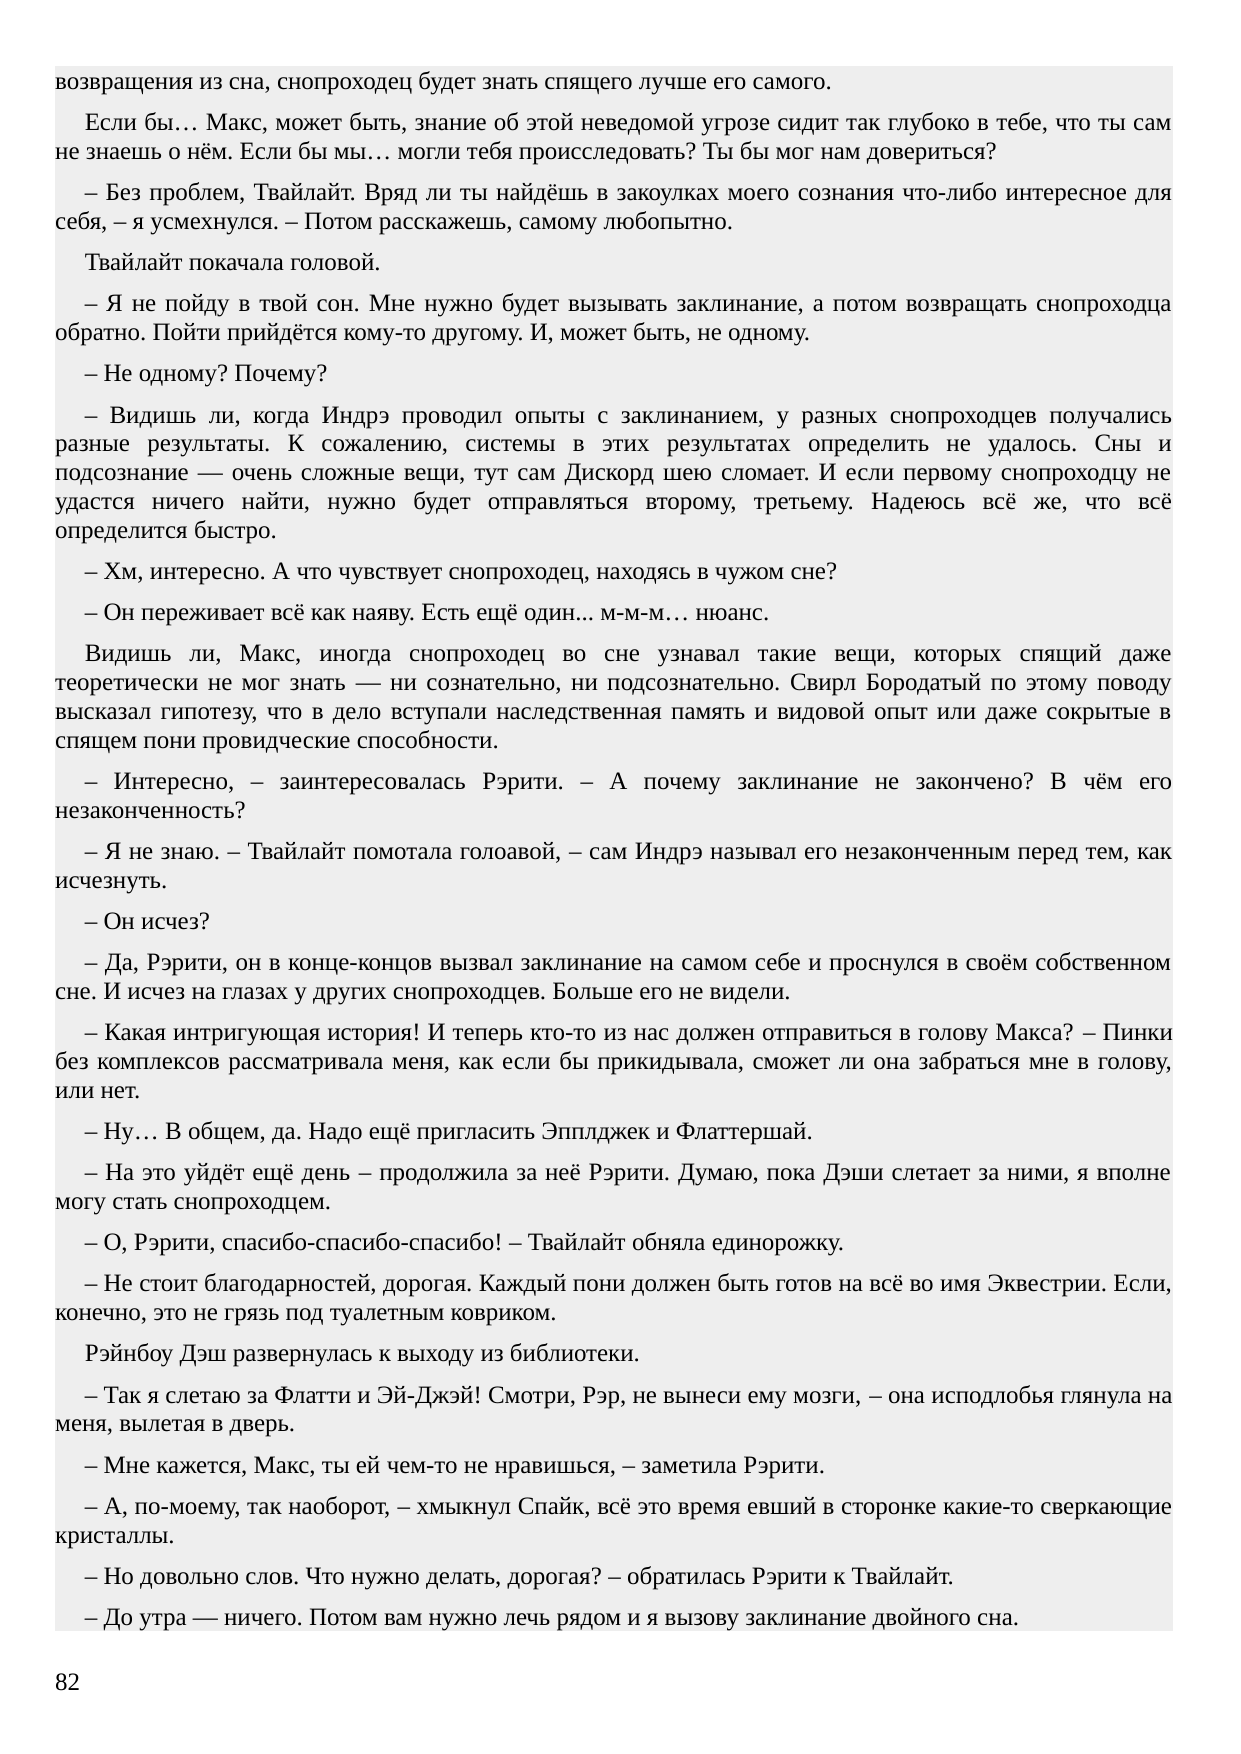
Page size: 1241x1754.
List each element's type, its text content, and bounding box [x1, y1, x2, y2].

text – На это уйдёт ещё день – продолжила за неё Рэрити. Думаю, пока Дэши слетает за ними, я вполне могу стать снопроходцем. [55, 1157, 1173, 1215]
text – Так я слетаю за Флатти и Эй-Джэй! Смотри, Рэр, не вынеси ему мозги, – она исподлобья глянула на меня, вылетая в дверь. [55, 1380, 1173, 1437]
text возвращения из сна, снопроходец будет знать спящего лучше его самого. [55, 66, 1173, 95]
text – Какая интригующая история! И теперь кто-то из нас должен отправиться в голову Макса? – Пинки без комплексов рассматривала меня, как если бы прикидывала, сможет ли она забраться мне в голову, или нет. [55, 1017, 1173, 1103]
text – Он исчез? [55, 906, 1173, 935]
text – О, Рэрити, спасибо-спасибо-спасибо! – Твайлайт обняла единорожку. [55, 1227, 1173, 1256]
text Рэйнбоу Дэш развернулась к выходу из библиотеки. [55, 1338, 1173, 1367]
text – Я не пойду в твой сон. Мне нужно будет вызывать заклинание, а потом возвращать снопроходца обратно. Пойти прийдётся кому-то другому. И, может быть, не одному. [55, 288, 1173, 346]
text Если бы… Макс, может быть, знание об этой неведомой угрозе сидит так глубоко в тебе, что ты сам не знаешь о нём. Если бы мы… могли тебя происследовать? Ты бы мог нам довериться? [55, 107, 1173, 165]
text – Да, Рэрити, он в конце-концов вызвал заклинание на самом себе и проснулся в своём собственном сне. И исчез на глазах у других снопроходцев. Больше его не видели. [55, 947, 1173, 1005]
text – Не стоит благодарностей, дорогая. Каждый пони должен быть готов на всё во имя Эквестрии. Если, конечно, это не грязь под туалетным ковриком. [55, 1268, 1173, 1326]
text – Он переживает всё как наяву. Есть ещё один... м-м-м… нюанс. [55, 597, 1173, 626]
text – Мне кажется, Макс, ты ей чем-то не нравишься, – заметила Рэрити. [55, 1450, 1173, 1478]
text – А, по-моему, так наоборот, – хмыкнул Спайк, всё это время евший в сторонке какие-то сверкающие кристаллы. [55, 1491, 1173, 1548]
text – Ну… В общем, да. Надо ещё пригласить Эпплджек и Флаттершай. [55, 1116, 1173, 1145]
text Твайлайт покачала головой. [55, 247, 1173, 276]
text – Не одному? Почему? [55, 358, 1173, 387]
text – Интересно, – заинтересовалась Рэрити. – А почему заклинание не закончено? В чём его незаконченность? [55, 766, 1173, 823]
text – Видишь ли, когда Индрэ проводил опыты с заклинанием, у разных снопроходцев получались разные результаты. К сожалению, системы в этих результатах определить не удалось. Сны и подсознание — очень сложные вещи, тут сам Дискорд шею сломает. И если первому снопроходцу не удастся ничего найти, нужно будет отправляться второму, третьему. Надеюсь всё же, что всё определится быстро. [55, 400, 1173, 543]
text – До утра — ничего. Потом вам нужно лечь рядом и я вызову заклинание двойного сна. [55, 1602, 1173, 1631]
text Видишь ли, Макс, иногда снопроходец во сне узнавал такие вещи, которых спящий даже теоретически не мог знать — ни сознательно, ни подсознательно. Свирл Бородатый по этому поводу высказал гипотезу, что в дело вступали наследственная память и видовой опыт или даже сокрытые в спящем пони провидческие способности. [55, 638, 1173, 753]
text – Но довольно слов. Что нужно делать, дорогая? – обратилась Рэрити к Твайлайт. [55, 1561, 1173, 1590]
text – Я не знаю. – Твайлайт помотала голоавой, – сам Индрэ называл его незаконченным перед тем, как исчезнуть. [55, 836, 1173, 893]
text – Без проблем, Твайлайт. Вряд ли ты найдёшь в закоулках моего сознания что-либо интересное для себя, – я усмехнулся. – Потом расскажешь, самому любопытно. [55, 177, 1173, 235]
text – Хм, интересно. А что чувствует снопроходец, находясь в чужом сне? [55, 556, 1173, 585]
